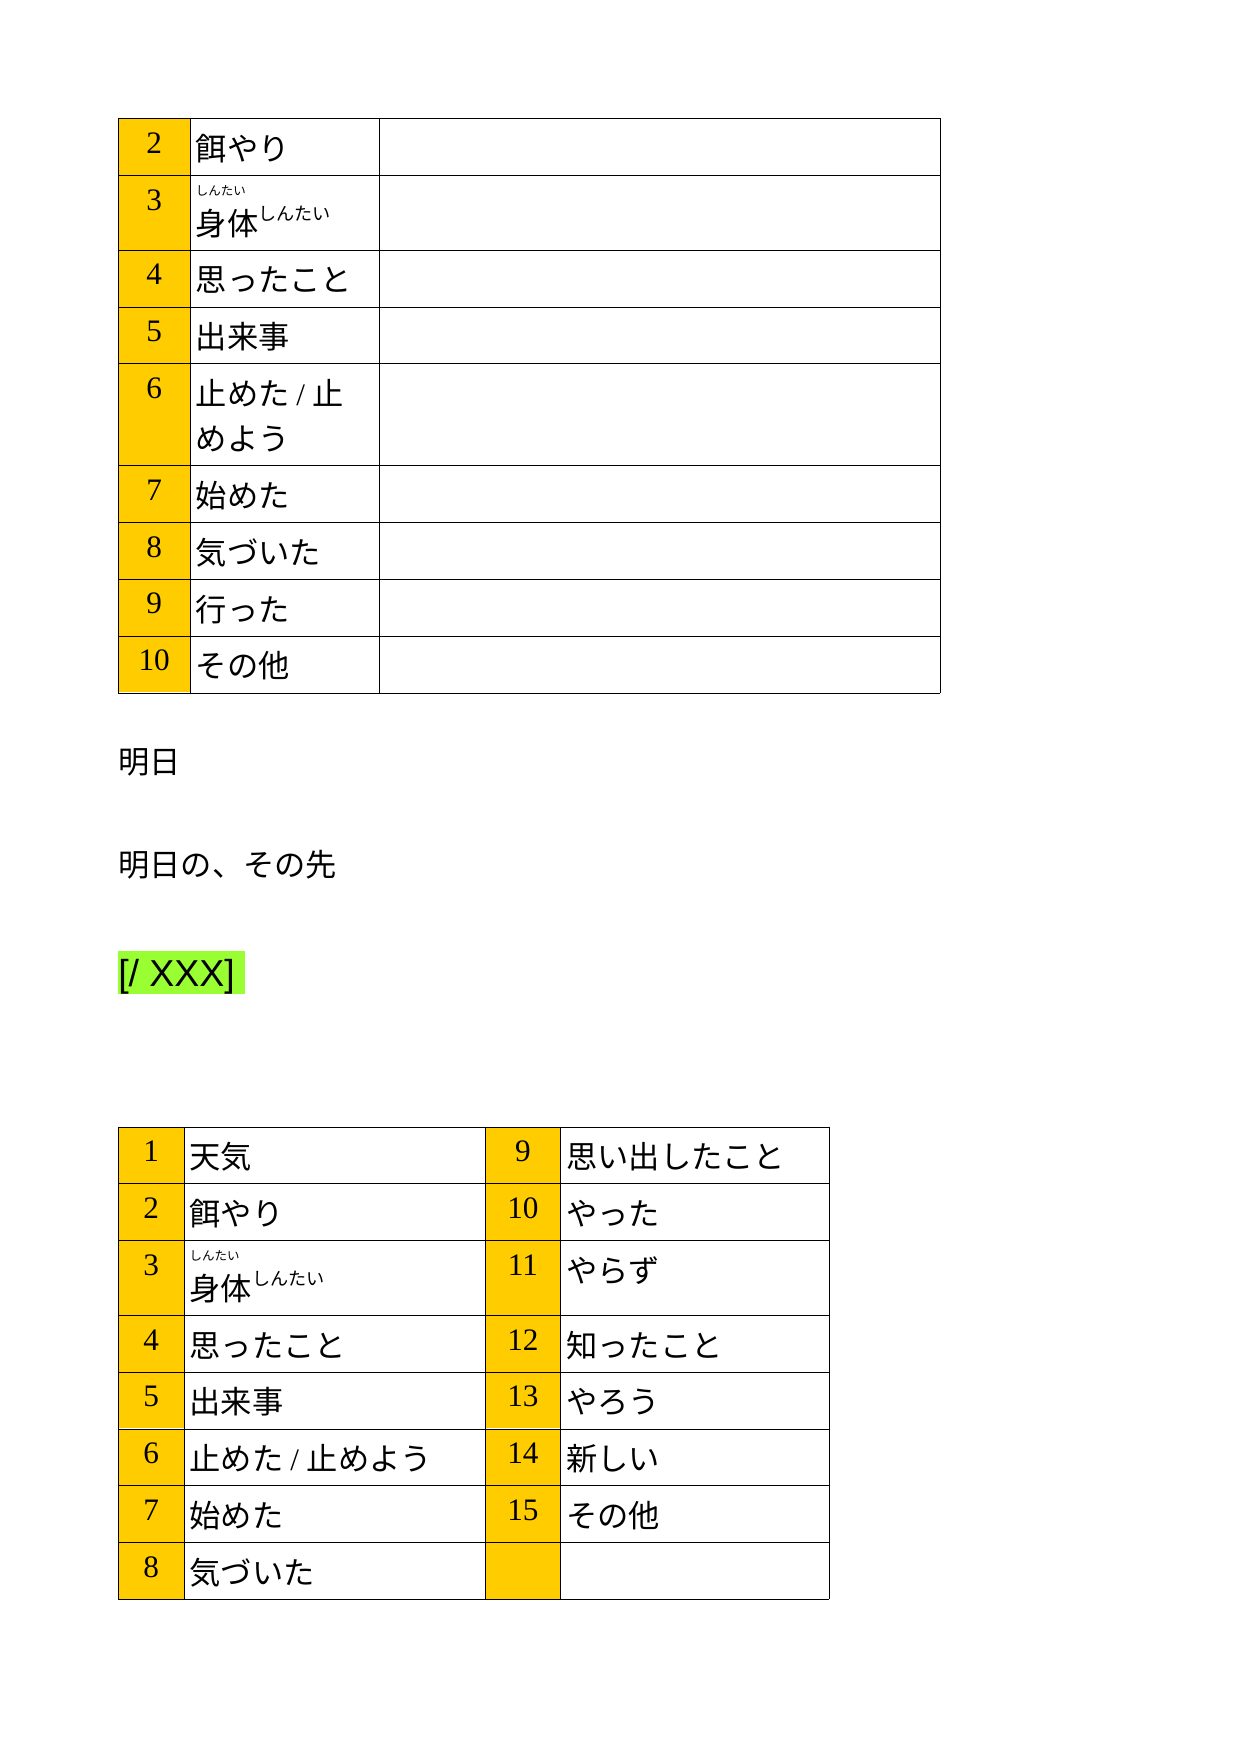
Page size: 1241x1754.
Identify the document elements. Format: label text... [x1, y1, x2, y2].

table_cell 4 [119, 1316, 184, 1372]
table_cell 思ったこと [185, 1316, 485, 1372]
table_cell 始めた [191, 466, 379, 522]
table_cell 10 [119, 637, 190, 692]
table_cell [380, 119, 940, 175]
table_cell 気づいた [185, 1543, 485, 1599]
table_cell 止めた / 止めよう [191, 364, 379, 465]
table_cell 14 [486, 1430, 560, 1485]
table_cell 出来事 [185, 1373, 485, 1428]
table_cell 15 [486, 1486, 560, 1542]
table_cell 気づいた [191, 523, 379, 579]
table_cell 3 [119, 176, 190, 250]
table_cell 餌やり [185, 1184, 485, 1240]
table_cell [380, 364, 940, 465]
table_cell [561, 1543, 829, 1599]
table_cell 13 [486, 1373, 560, 1428]
table_header 1 [119, 1128, 184, 1183]
table_cell その他 [561, 1486, 829, 1542]
table_cell 思ったこと [191, 251, 379, 307]
table_cell 11 [486, 1241, 560, 1315]
table_cell 2 [119, 119, 190, 175]
table_cell 7 [119, 1486, 184, 1542]
text [/ XXX] [118, 951, 1122, 994]
table_cell 8 [119, 523, 190, 579]
table_header 天気 [185, 1128, 485, 1183]
table_cell 7 [119, 466, 190, 522]
table_cell 9 [119, 580, 190, 636]
table_cell 身体しんたいしんたい [185, 1241, 485, 1315]
table_cell やろう [561, 1373, 829, 1428]
table_cell 5 [119, 1373, 184, 1428]
table_header 9 [486, 1128, 560, 1183]
table_cell 4 [119, 251, 190, 307]
table_cell [380, 523, 940, 579]
table_cell 餌やり [191, 119, 379, 175]
table_cell その他 [191, 637, 379, 692]
table_cell 身体しんたいしんたい [191, 176, 379, 250]
table_cell やらず [561, 1241, 829, 1315]
table_cell 止めた / 止めよう [185, 1430, 485, 1485]
table_header 思い出したこと [561, 1128, 829, 1183]
table_cell 2 [119, 1184, 184, 1240]
text 明日 [118, 744, 1122, 780]
table_cell [486, 1543, 560, 1599]
table_cell やった [561, 1184, 829, 1240]
table_cell 8 [119, 1543, 184, 1599]
table_cell [380, 308, 940, 363]
table_cell 行った [191, 580, 379, 636]
table_cell 12 [486, 1316, 560, 1372]
table_cell 出来事 [191, 308, 379, 363]
table_cell 始めた [185, 1486, 485, 1542]
table_cell [380, 637, 940, 692]
table_cell 10 [486, 1184, 560, 1240]
table_cell [380, 466, 940, 522]
table_cell [380, 580, 940, 636]
table_cell 知ったこと [561, 1316, 829, 1372]
table_cell 6 [119, 1430, 184, 1485]
table_cell 6 [119, 364, 190, 465]
table_cell 5 [119, 308, 190, 363]
table_cell [380, 251, 940, 307]
table_cell 新しい [561, 1430, 829, 1485]
table_cell 3 [119, 1241, 184, 1315]
table_cell [380, 176, 940, 250]
text 明日の、その先 [118, 847, 1122, 883]
